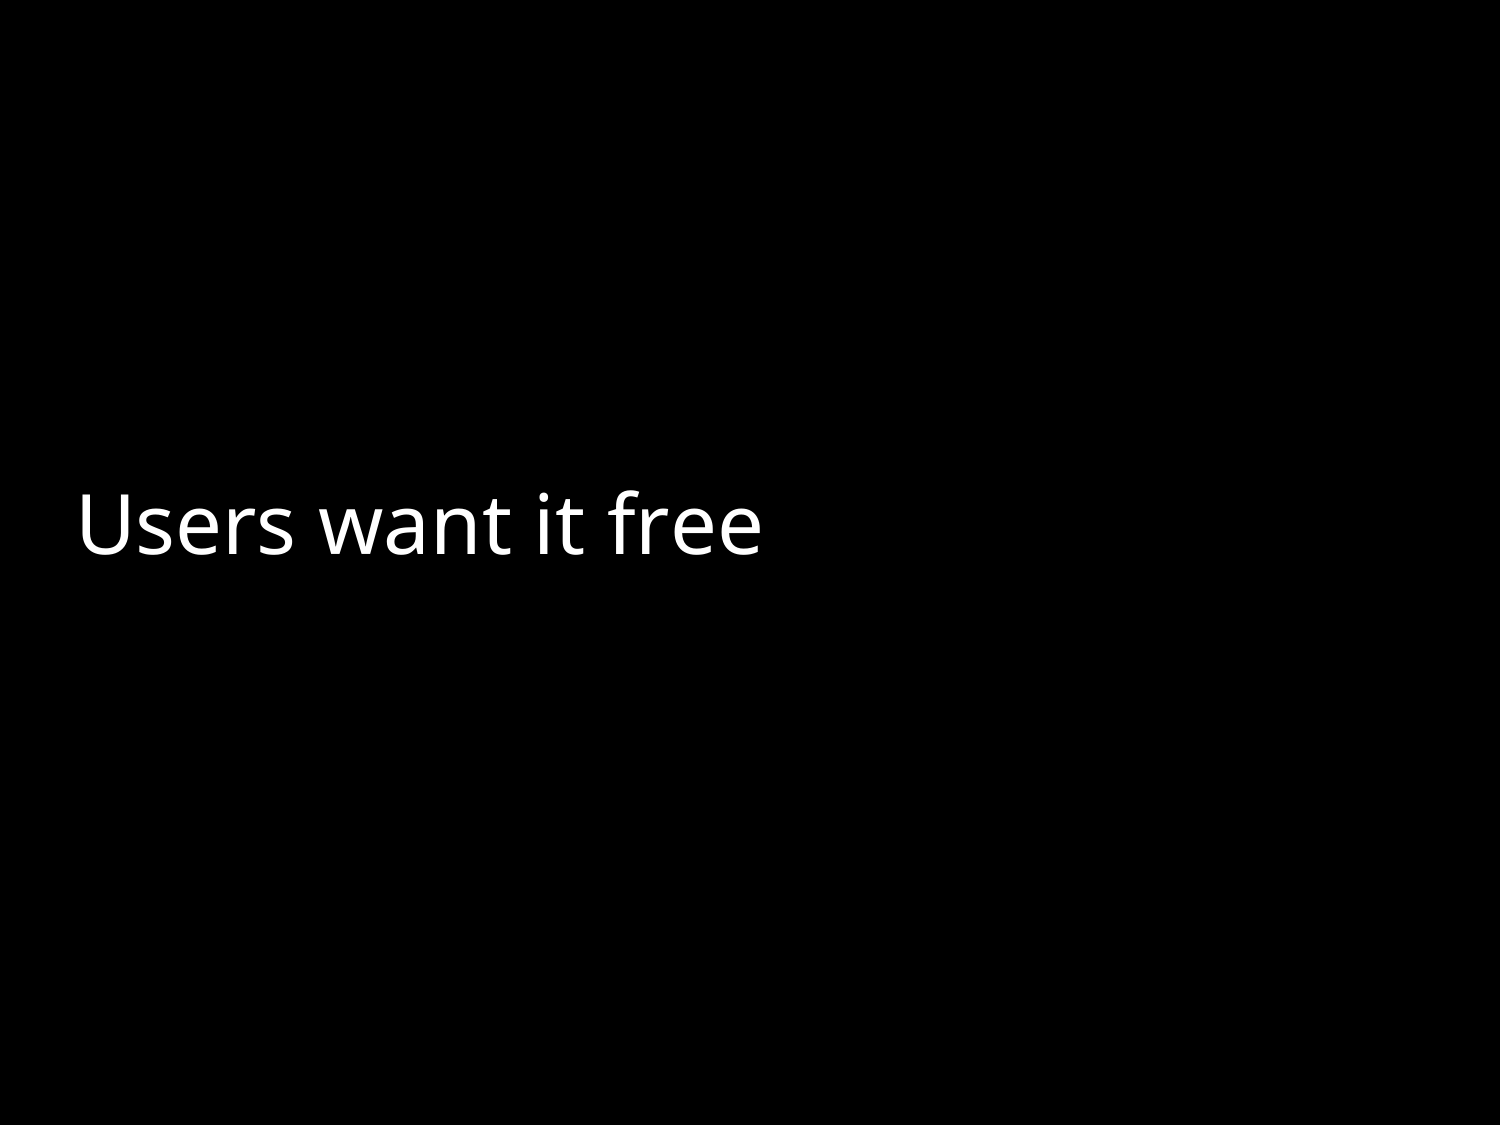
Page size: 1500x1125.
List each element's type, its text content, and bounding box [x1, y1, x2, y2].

title Users want it free [75, 428, 1414, 616]
